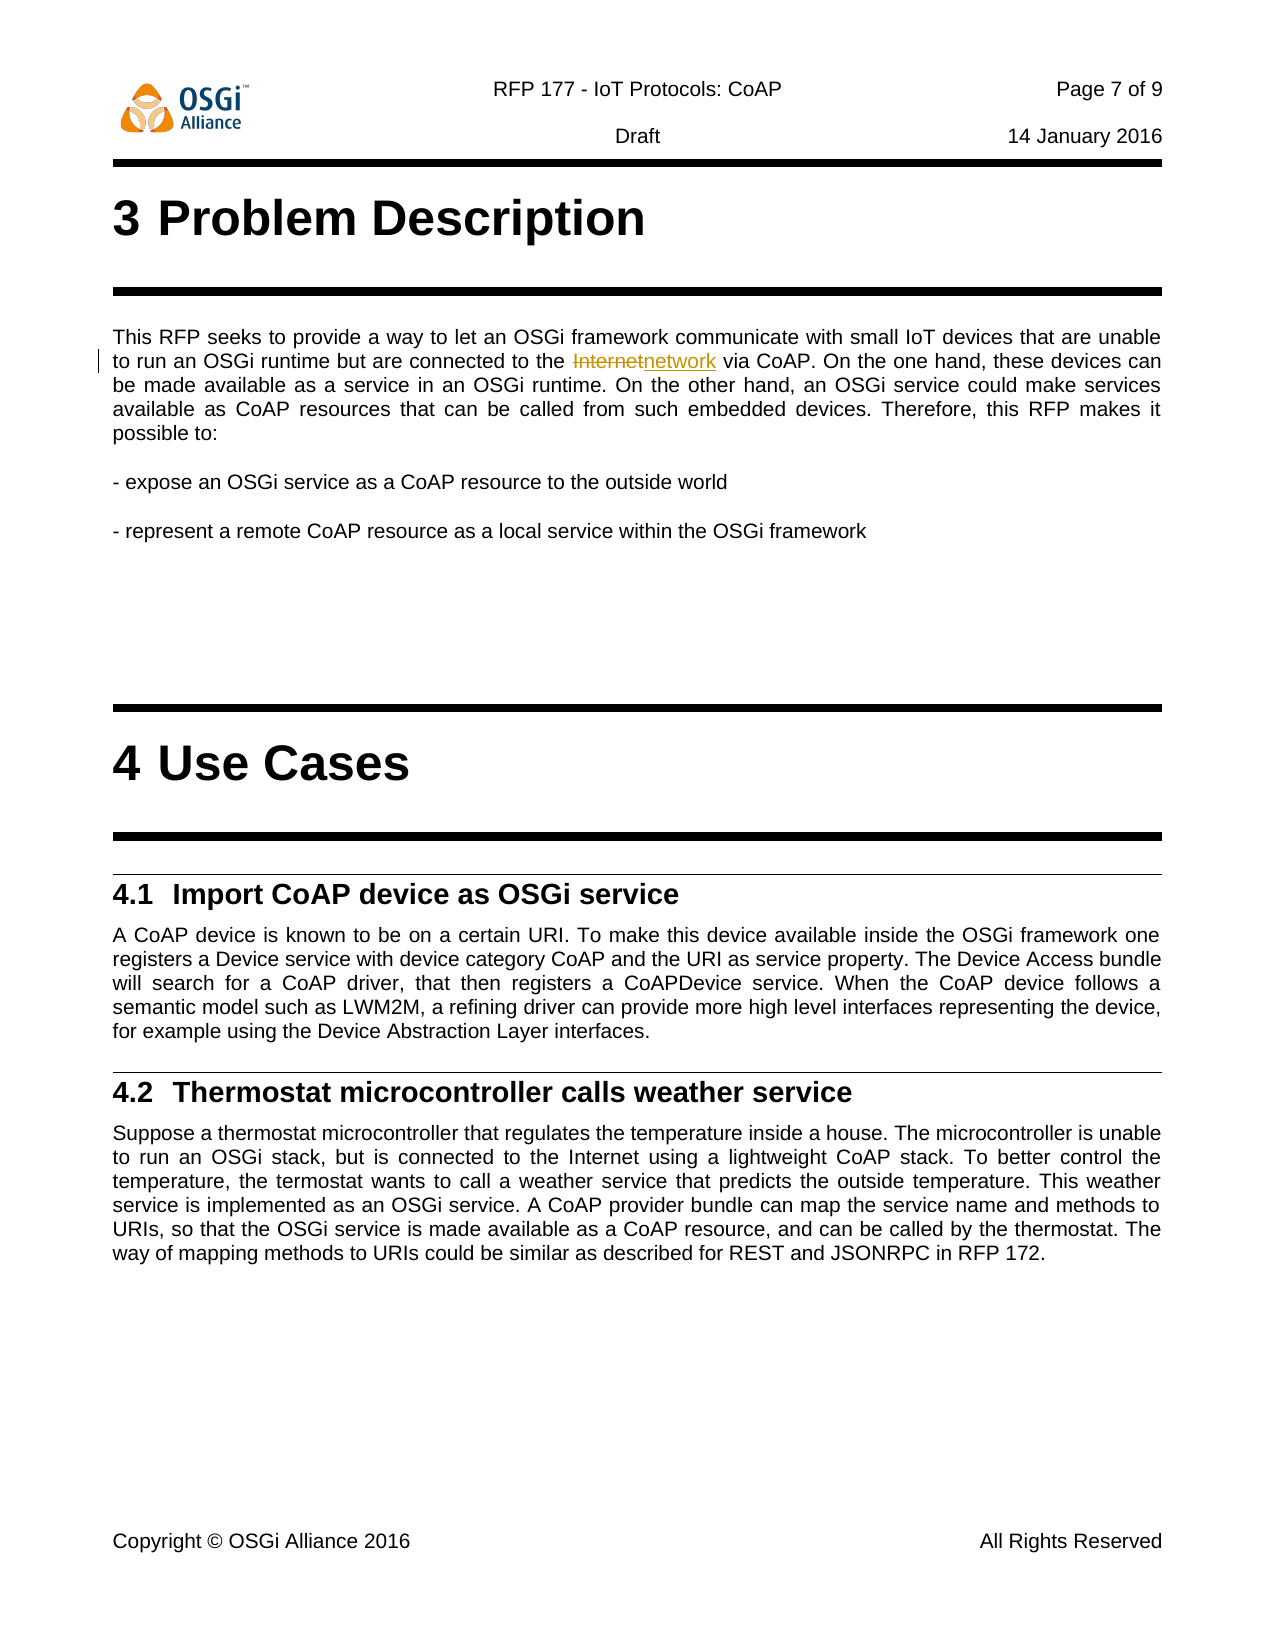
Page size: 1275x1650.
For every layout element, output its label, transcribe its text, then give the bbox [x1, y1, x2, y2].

text Suppose a thermostat microcontroller that regulates the temperature inside a house. The microcontroller is unable to run an OSGi stack, but is connected to the Internet using a lightweight CoAP stack. To better control the temperature, the termostat wants to call a weather service that predicts the outside temperature. This weather service is implemented as an OSGi service. A CoAP provider bundle can map the service name and methods to URIs, so that the OSGi service is made available as a CoAP resource, and can be called by the thermostat. The way of mapping methods to URIs could be similar as described for REST and JSONRPC in RFP 172. [112, 1121, 1162, 1265]
subtitle Problem Description [112, 160, 1162, 296]
text This RFP seeks to provide a way to let an OSGi framework communicate with small IoT devices that are unable to run an OSGi runtime but are connected to the network via CoAP. On the one hand, these devices can be made available as a service in an OSGi runtime. On the other hand, an OSGi service could make services available as CoAP resources that can be called from such embedded devices. Therefore, this RFP makes it possible to: [112, 325, 1162, 444]
text A CoAP device is known to be on a certain URI. To make this device available inside the OSGi framework one registers a Device service with device category CoAP and the URI as service property. The Device Access bundle will search for a CoAP driver, that then registers a CoAPDevice service. When the CoAP device follows a semantic model such as LWM2M, a refining driver can provide more high level interfaces representing the device, for example using the Device Abstraction Layer interfaces. [112, 923, 1162, 1043]
picture [113, 76, 257, 140]
text - represent a remote CoAP resource as a local service within the OSGi framework [112, 518, 1162, 542]
subtitle Use Cases [112, 705, 1162, 841]
subtitle Thermostat microcontroller calls weather service [112, 1073, 1162, 1109]
text - expose an OSGi service as a CoAP resource to the outside world [112, 469, 1162, 493]
subtitle Import CoAP device as OSGi service [112, 875, 1162, 911]
